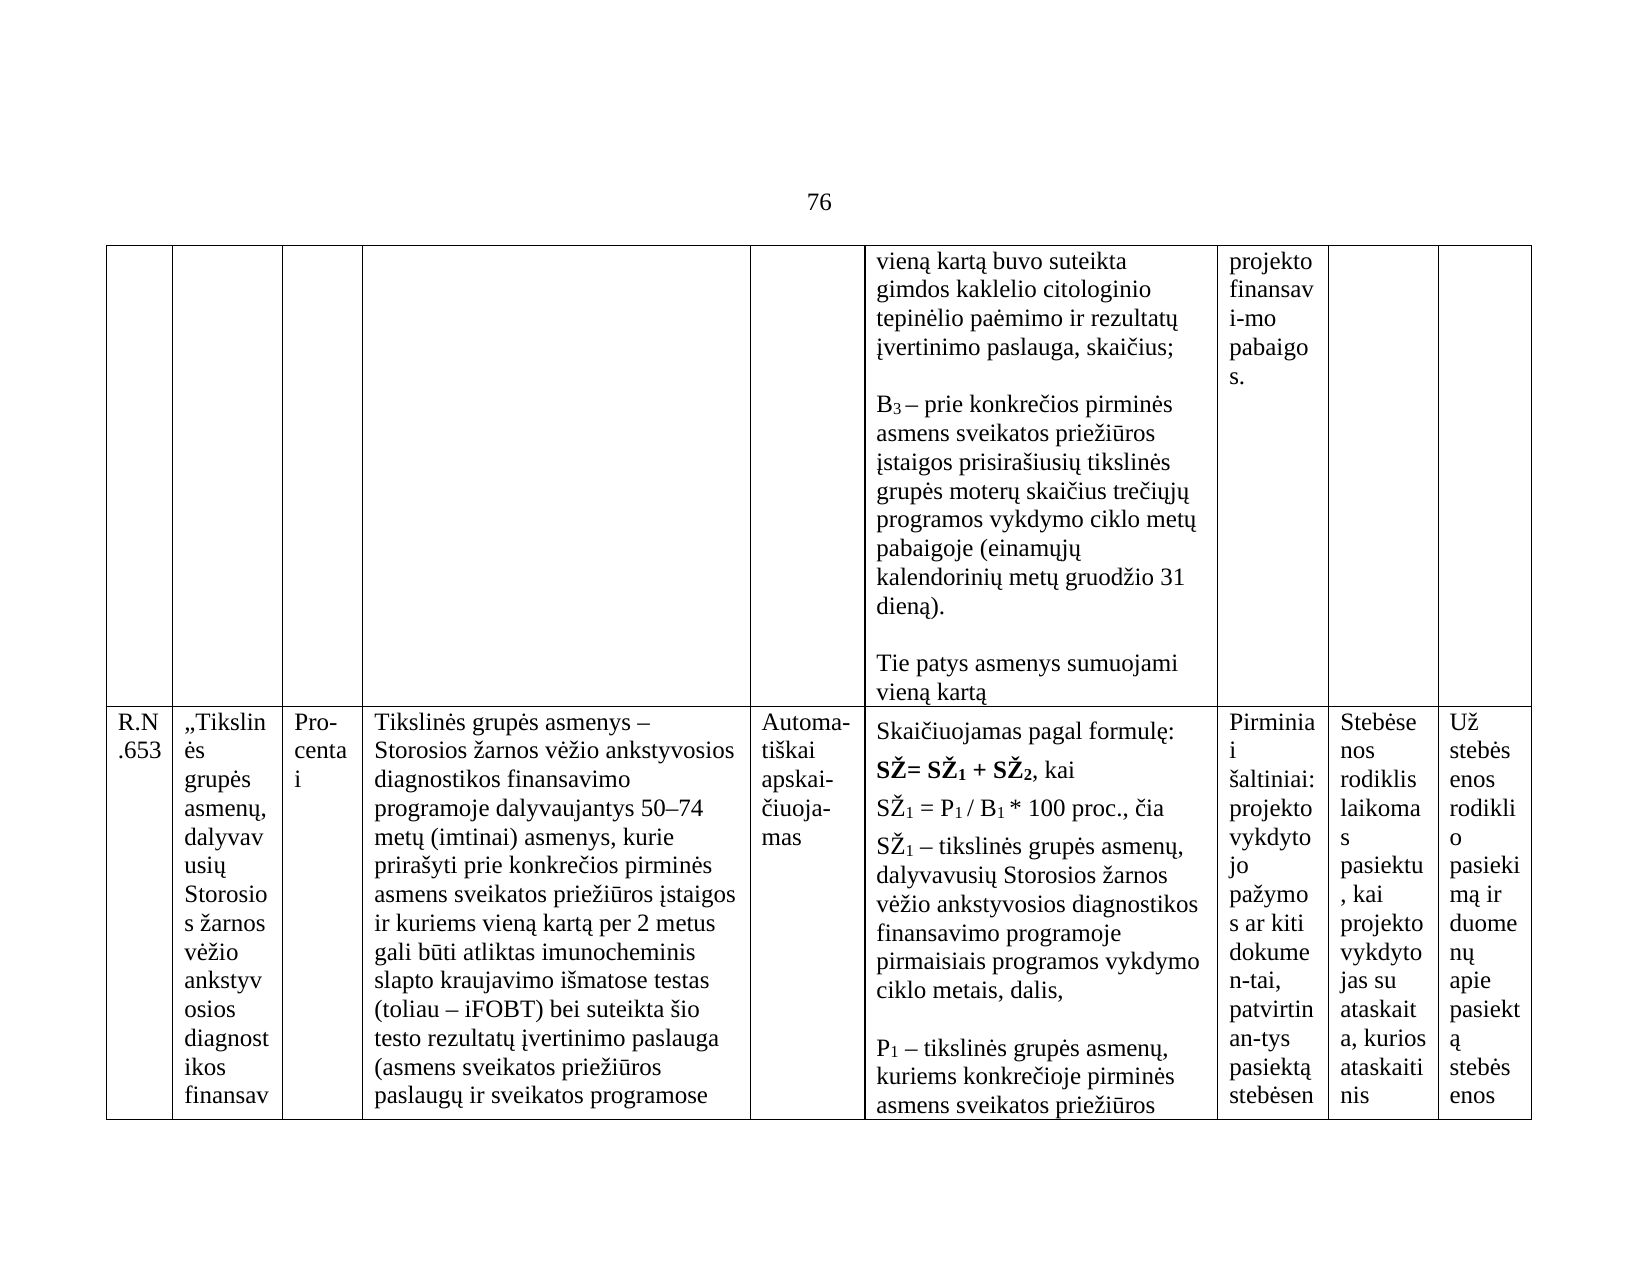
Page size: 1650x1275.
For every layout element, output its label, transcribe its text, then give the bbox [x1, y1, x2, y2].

table_cell „Tikslinės grupės asmenų, dalyvavusių Storosios žarnos vėžio ankstyvosios diagnostikos finansav [173, 707, 282, 1119]
table_cell Tikslinės grupės asmenys –Storosios žarnos vėžio ankstyvosios diagnostikos finansavimo programoje dalyvaujantys 50–74 metų (imtinai) asmenys, kurie prirašyti prie konkrečios pirminės asmens sveikatos priežiūros įstaigos ir kuriems vieną kartą per 2 metus gali būti atliktas imunocheminis slapto kraujavimo išmatose testas (toliau – iFOBT) bei suteikta šio testo rezultatų įvertinimo paslauga (asmens sveikatos priežiūros paslaugų ir sveikatos programose [363, 707, 750, 1119]
table_cell vieną kartą buvo suteikta gimdos kaklelio citologinio tepinėlio paėmimo ir rezultatų įvertinimo paslauga, skaičius; B3 – prie konkrečios pirminės asmens sveikatos priežiūros įstaigos prisirašiusių tikslinės grupės moterų skaičius trečiųjų programos vykdymo ciklo metų pabaigoje (einamųjų kalendorinių metų gruodžio 31 dieną). Tie patys asmenys sumuojami vieną kartą [866, 246, 1217, 706]
table_cell [1329, 246, 1438, 706]
table_cell [751, 246, 864, 706]
table_cell Automa-tiškai apskai-čiuoja-mas [751, 707, 864, 1119]
table_cell projekto finansavi-mo pabaigos. [1218, 246, 1328, 706]
table_cell [363, 246, 750, 706]
table_cell [107, 246, 172, 706]
table_cell Už stebėsenos rodiklio pasiekimą ir duomenų apie pasiektą stebėsenos [1439, 707, 1531, 1119]
table_cell [173, 246, 282, 706]
table_cell [283, 246, 362, 706]
table_cell Pirminiai šaltiniai: projekto vykdytojo pažymos ar kiti dokumen-tai, patvirtinan-tys pasiektą stebėsen [1218, 707, 1328, 1119]
table_cell [1439, 246, 1531, 706]
table_cell Skaičiuojamas pagal formulę: SŽ= SŽ1 + SŽ2, kai SŽ1 = P1 / B1 * 100 proc., čia SŽ1 – tikslinės grupės asmenų, dalyvavusių Storosios žarnos vėžio ankstyvosios diagnostikos finansavimo programoje pirmaisiais programos vykdymo ciklo metais, dalis, P1 – tikslinės grupės asmenų, kuriems konkrečioje pirminės asmens sveikatos priežiūros [866, 707, 1217, 1119]
table_cell Pro-centai [283, 707, 362, 1119]
table_cell R.N.653 [107, 707, 172, 1119]
table_cell Stebėsenos rodiklis laikomas pasiektu, kai projekto vykdytojas su ataskaita, kurios ataskaitinis [1329, 707, 1438, 1119]
